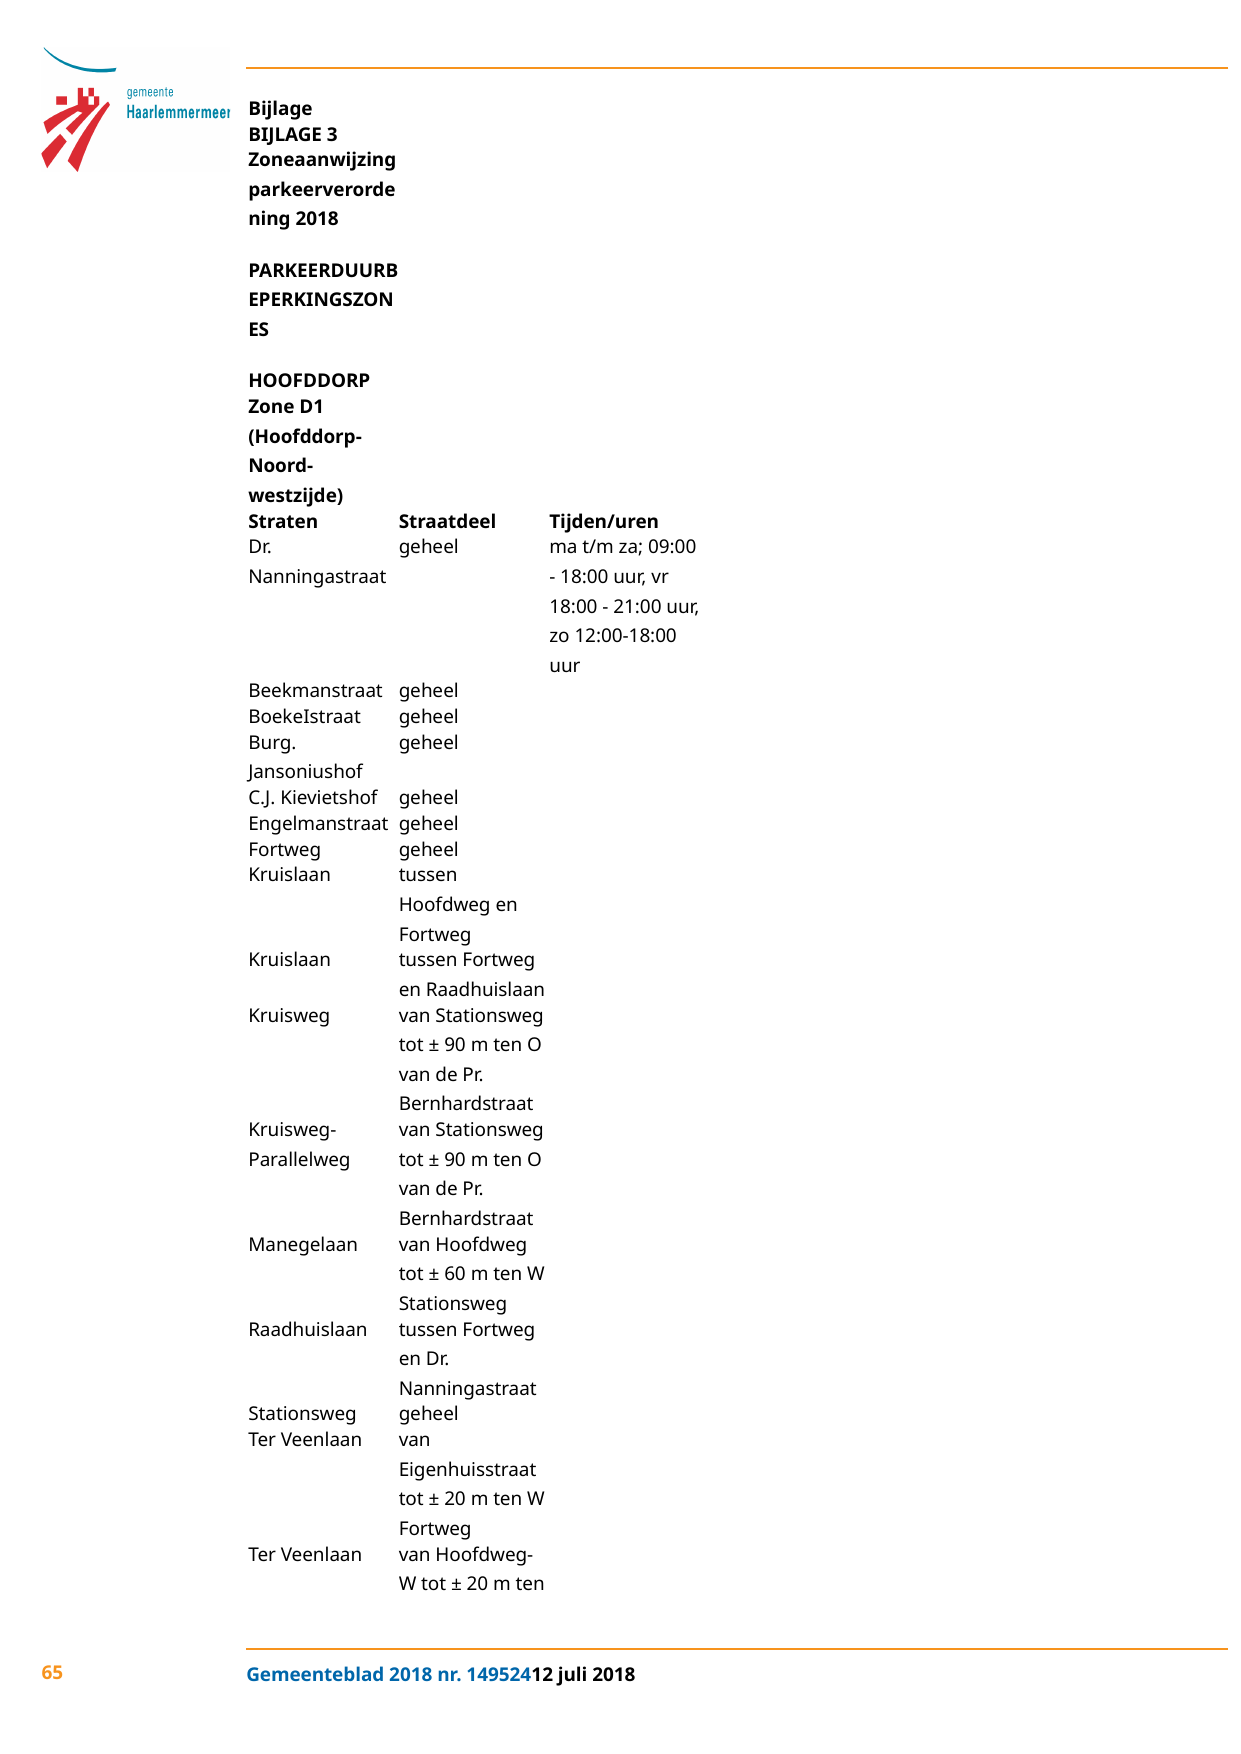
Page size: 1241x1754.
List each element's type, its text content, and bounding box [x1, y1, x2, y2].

table_cell [549, 704, 700, 729]
table_cell [850, 836, 1001, 862]
table_cell [850, 1116, 1001, 1231]
table_header [1001, 121, 1152, 146]
table_cell [248, 231, 398, 257]
table_cell [850, 534, 1001, 678]
table_cell [700, 729, 850, 784]
table_cell [399, 231, 549, 257]
table_cell geheel [399, 810, 549, 836]
table_cell [850, 678, 1001, 703]
table_cell [700, 1231, 850, 1316]
table_cell [549, 1231, 700, 1316]
table_cell [700, 534, 850, 678]
table_cell PARKEERDUURBEPERKINGSZONES [248, 257, 398, 342]
table_cell [549, 947, 700, 1002]
table_cell [850, 1541, 1001, 1596]
table_cell [850, 1426, 1001, 1541]
table_cell [700, 1426, 850, 1541]
table_cell [850, 947, 1001, 1002]
table_cell [248, 342, 398, 368]
table_cell Zone D1 (Hoofddorp-Noord-westzijde) [248, 394, 398, 508]
table_cell Dr. Nanningastraat [248, 534, 398, 678]
table_cell tussen Hoofdweg en Fortweg [399, 862, 549, 947]
table_cell geheel [399, 704, 549, 729]
table_cell Tijden/uren [549, 508, 700, 534]
table_cell [549, 810, 700, 836]
table_cell [850, 729, 1001, 784]
table_cell [700, 947, 850, 1002]
table_cell [850, 1401, 1001, 1426]
table_cell van Hoofdweg-W tot ± 20 m ten [399, 1541, 549, 1596]
table_cell [700, 836, 850, 862]
table_cell [700, 678, 850, 703]
table_cell [700, 508, 850, 534]
table_cell [399, 342, 549, 368]
table_cell [850, 785, 1001, 810]
table_cell [549, 1426, 700, 1541]
table_cell [850, 810, 1001, 836]
table_cell van Eigenhuisstraat tot ± 20 m ten W Fortweg [399, 1426, 549, 1541]
table_cell Zoneaanwijzing parkeerverordening 2018 [248, 146, 398, 231]
table_cell [549, 729, 700, 784]
table_cell Manegelaan [248, 1231, 398, 1316]
table_cell [850, 342, 1001, 368]
table_cell C.J. Kievietshof [248, 785, 398, 810]
table_cell Kruisweg [248, 1002, 398, 1116]
table_cell [549, 1116, 700, 1231]
table_cell [700, 1541, 850, 1596]
table_cell [700, 1116, 850, 1231]
table_cell Kruislaan [248, 947, 398, 1002]
table_cell ma t/m za; 09:00 - 18:00 uur, vr 18:00 - 21:00 uur, zo 12:00-18:00 uur [549, 534, 700, 678]
picture [41, 47, 231, 172]
table_cell [700, 810, 850, 836]
table_cell [700, 342, 850, 368]
table_cell [700, 862, 850, 947]
table_cell geheel [399, 534, 549, 678]
table_cell [1001, 342, 1152, 368]
table_cell Ter Veenlaan [248, 1426, 398, 1541]
table_cell [850, 1002, 1001, 1116]
table_cell BoekeIstraat [248, 704, 398, 729]
table_cell geheel [399, 729, 549, 784]
table_cell Fortweg [248, 836, 398, 862]
table_header [850, 121, 1001, 146]
table_cell [850, 862, 1001, 947]
table_cell [850, 1231, 1001, 1316]
table_cell Engelmanstraat [248, 810, 398, 836]
table_cell tussen Fortweg en Raadhuislaan [399, 947, 549, 1002]
table_cell Stationsweg [248, 1401, 398, 1426]
table_cell van Hoofdweg tot ± 60 m ten W Stationsweg [399, 1231, 549, 1316]
table_cell [700, 231, 850, 257]
table_cell [549, 678, 700, 703]
table_cell [700, 785, 850, 810]
table_cell [549, 785, 700, 810]
table_cell [1001, 231, 1152, 257]
table_cell Ter Veenlaan [248, 1541, 398, 1596]
table_cell [700, 704, 850, 729]
table_cell [850, 704, 1001, 729]
table_cell [850, 1316, 1001, 1401]
table_cell Raadhuislaan [248, 1316, 398, 1401]
table_cell [549, 342, 700, 368]
table_cell [1001, 534, 1152, 678]
table_cell [700, 1002, 850, 1116]
table_cell Straten [248, 508, 398, 534]
text Bijlage [248, 95, 1152, 121]
table_cell [549, 1002, 700, 1116]
table_header [549, 121, 700, 146]
table_cell [549, 862, 700, 947]
table_cell geheel [399, 836, 549, 862]
table_cell HOOFDDORP [248, 368, 398, 393]
table_cell [700, 1316, 850, 1401]
table_cell [850, 231, 1001, 257]
table_cell geheel [399, 678, 549, 703]
table_cell Beekmanstraat [248, 678, 398, 703]
table_cell van Stationsweg tot ± 90 m ten O van de Pr. Bernhardstraat [399, 1116, 549, 1231]
table_cell [549, 1316, 700, 1401]
table_cell Burg. Jansoniushof [248, 729, 398, 784]
table_header [700, 121, 850, 146]
table_cell Kruisweg-Parallelweg [248, 1116, 398, 1231]
table_cell tussen Fortweg en Dr. Nanningastraat [399, 1316, 549, 1401]
table_cell van Stationsweg tot ± 90 m ten O van de Pr. Bernhardstraat [399, 1002, 549, 1116]
table_cell Kruislaan [248, 862, 398, 947]
table_cell geheel [399, 1401, 549, 1426]
table_cell Straatdeel [399, 508, 549, 534]
table_cell [549, 1401, 700, 1426]
table_header BIJLAGE 3 [248, 121, 398, 146]
table_header [399, 121, 549, 146]
table_cell [549, 836, 700, 862]
table_cell [549, 1541, 700, 1596]
table_cell geheel [399, 785, 549, 810]
table_cell [549, 231, 700, 257]
table_cell [700, 1401, 850, 1426]
